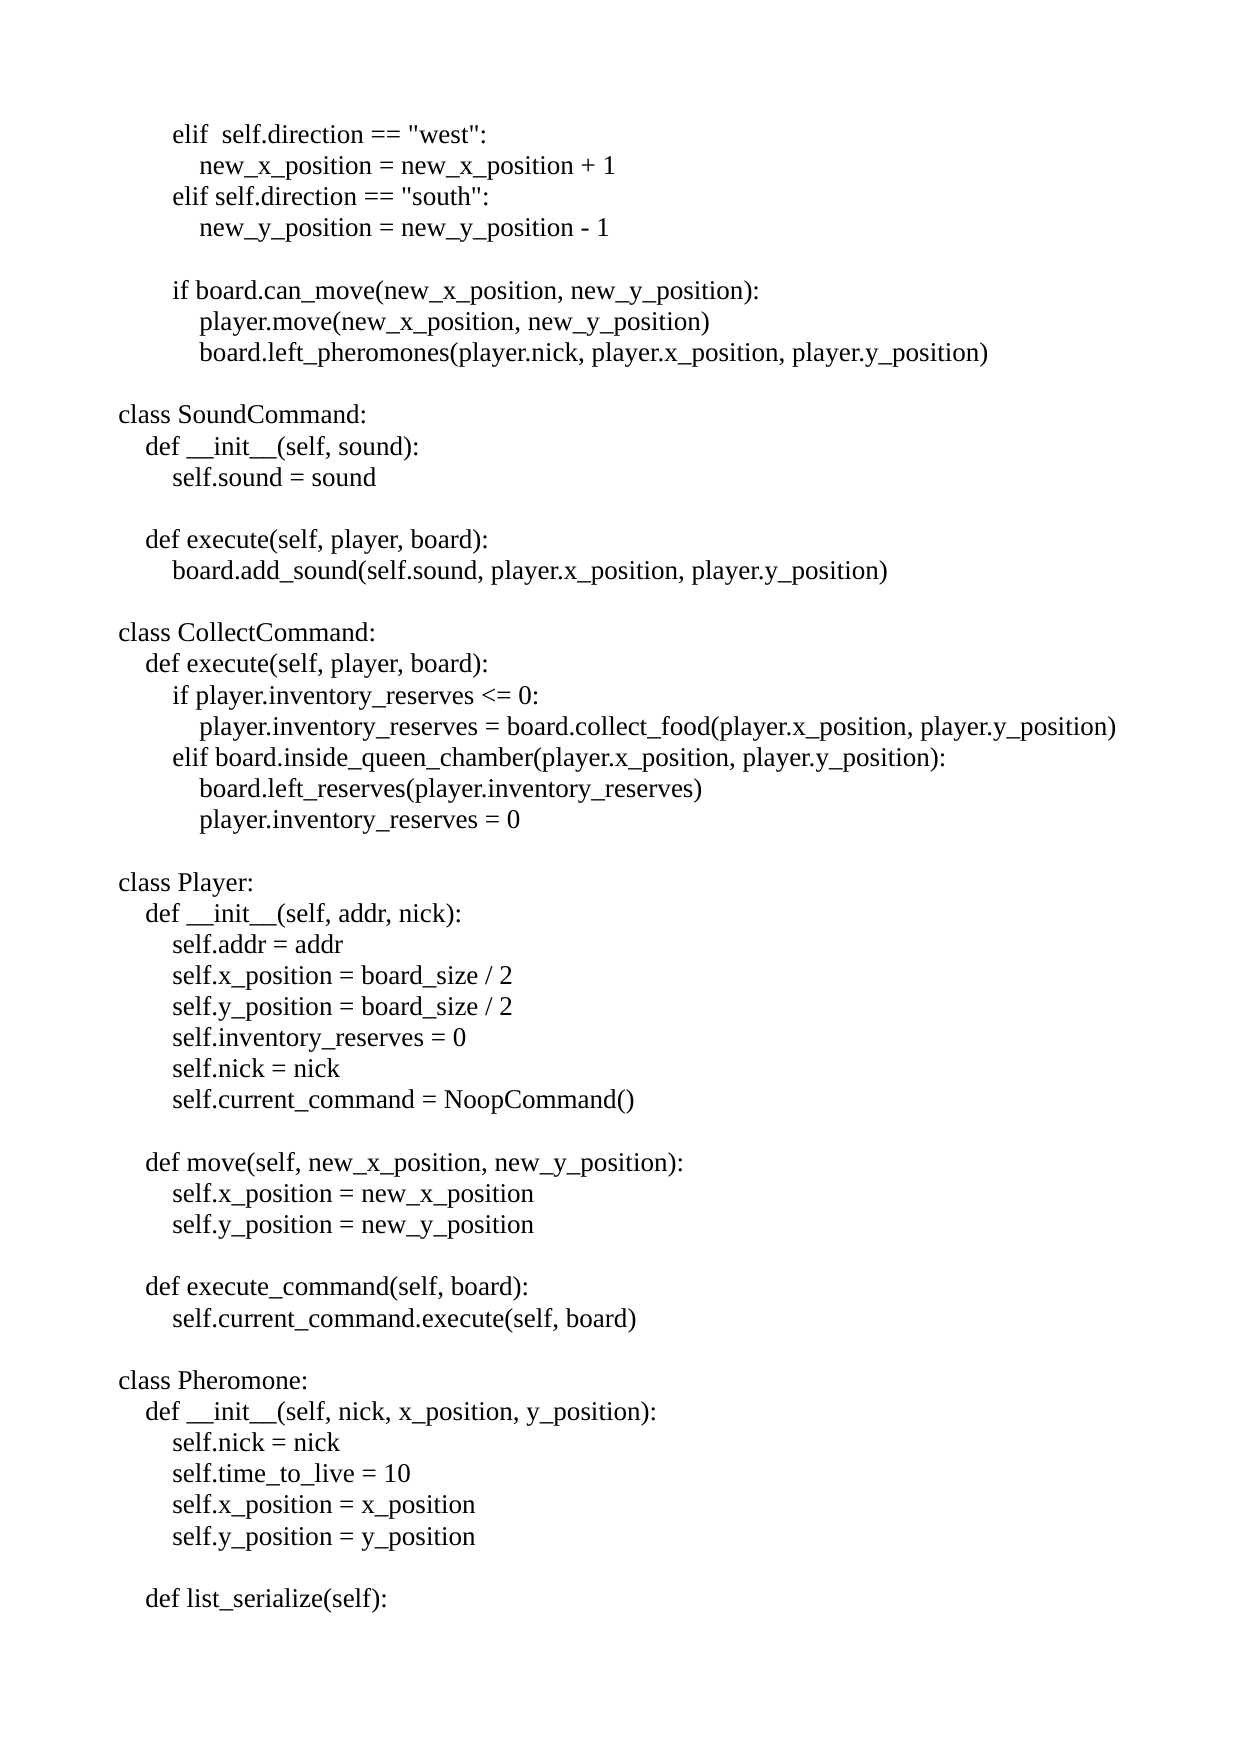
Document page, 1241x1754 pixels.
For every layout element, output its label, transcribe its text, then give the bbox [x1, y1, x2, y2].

text self.nick = nick [118, 1426, 1122, 1457]
text self.x_position = x_position [118, 1488, 1122, 1520]
text def list_serialize(self): [118, 1582, 1122, 1613]
text self.addr = addr [118, 928, 1122, 959]
text def execute(self, player, board): [118, 648, 1122, 679]
text def move(self, new_x_position, new_y_position): [118, 1146, 1122, 1177]
text elif self.direction == "west": [118, 118, 1122, 149]
text if player.inventory_reserves <= 0: [118, 679, 1122, 710]
text self.nick = nick [118, 1052, 1122, 1084]
text class SoundCommand: [118, 398, 1122, 429]
text def execute(self, player, board): [118, 523, 1122, 554]
text board.left_reserves(player.inventory_reserves) [118, 772, 1122, 803]
text self.inventory_reserves = 0 [118, 1021, 1122, 1052]
text class Pheromone: [118, 1364, 1122, 1395]
text self.current_command = NoopCommand() [118, 1084, 1122, 1115]
text new_x_position = new_x_position + 1 [118, 149, 1122, 180]
text board.add_sound(self.sound, player.x_position, player.y_position) [118, 554, 1122, 585]
text elif board.inside_queen_chamber(player.x_position, player.y_position): [118, 741, 1122, 772]
text player.inventory_reserves = board.collect_food(player.x_position, player.y_position) [118, 710, 1122, 741]
text class Player: [118, 866, 1122, 897]
text board.left_pheromones(player.nick, player.x_position, player.y_position) [118, 336, 1122, 367]
text def __init__(self, sound): [118, 429, 1122, 461]
text new_y_position = new_y_position - 1 [118, 212, 1122, 243]
text elif self.direction == "south": [118, 180, 1122, 212]
text self.x_position = board_size / 2 [118, 959, 1122, 990]
text player.move(new_x_position, new_y_position) [118, 305, 1122, 336]
text self.x_position = new_x_position [118, 1177, 1122, 1208]
text self.y_position = y_position [118, 1520, 1122, 1551]
text def execute_command(self, board): [118, 1271, 1122, 1302]
text self.time_to_live = 10 [118, 1457, 1122, 1488]
text self.y_position = board_size / 2 [118, 990, 1122, 1021]
text self.sound = sound [118, 461, 1122, 492]
text class CollectCommand: [118, 616, 1122, 648]
text self.current_command.execute(self, board) [118, 1302, 1122, 1333]
text if board.can_move(new_x_position, new_y_position): [118, 274, 1122, 305]
text player.inventory_reserves = 0 [118, 803, 1122, 834]
text def __init__(self, nick, x_position, y_position): [118, 1395, 1122, 1426]
text self.y_position = new_y_position [118, 1208, 1122, 1239]
text def __init__(self, addr, nick): [118, 897, 1122, 928]
